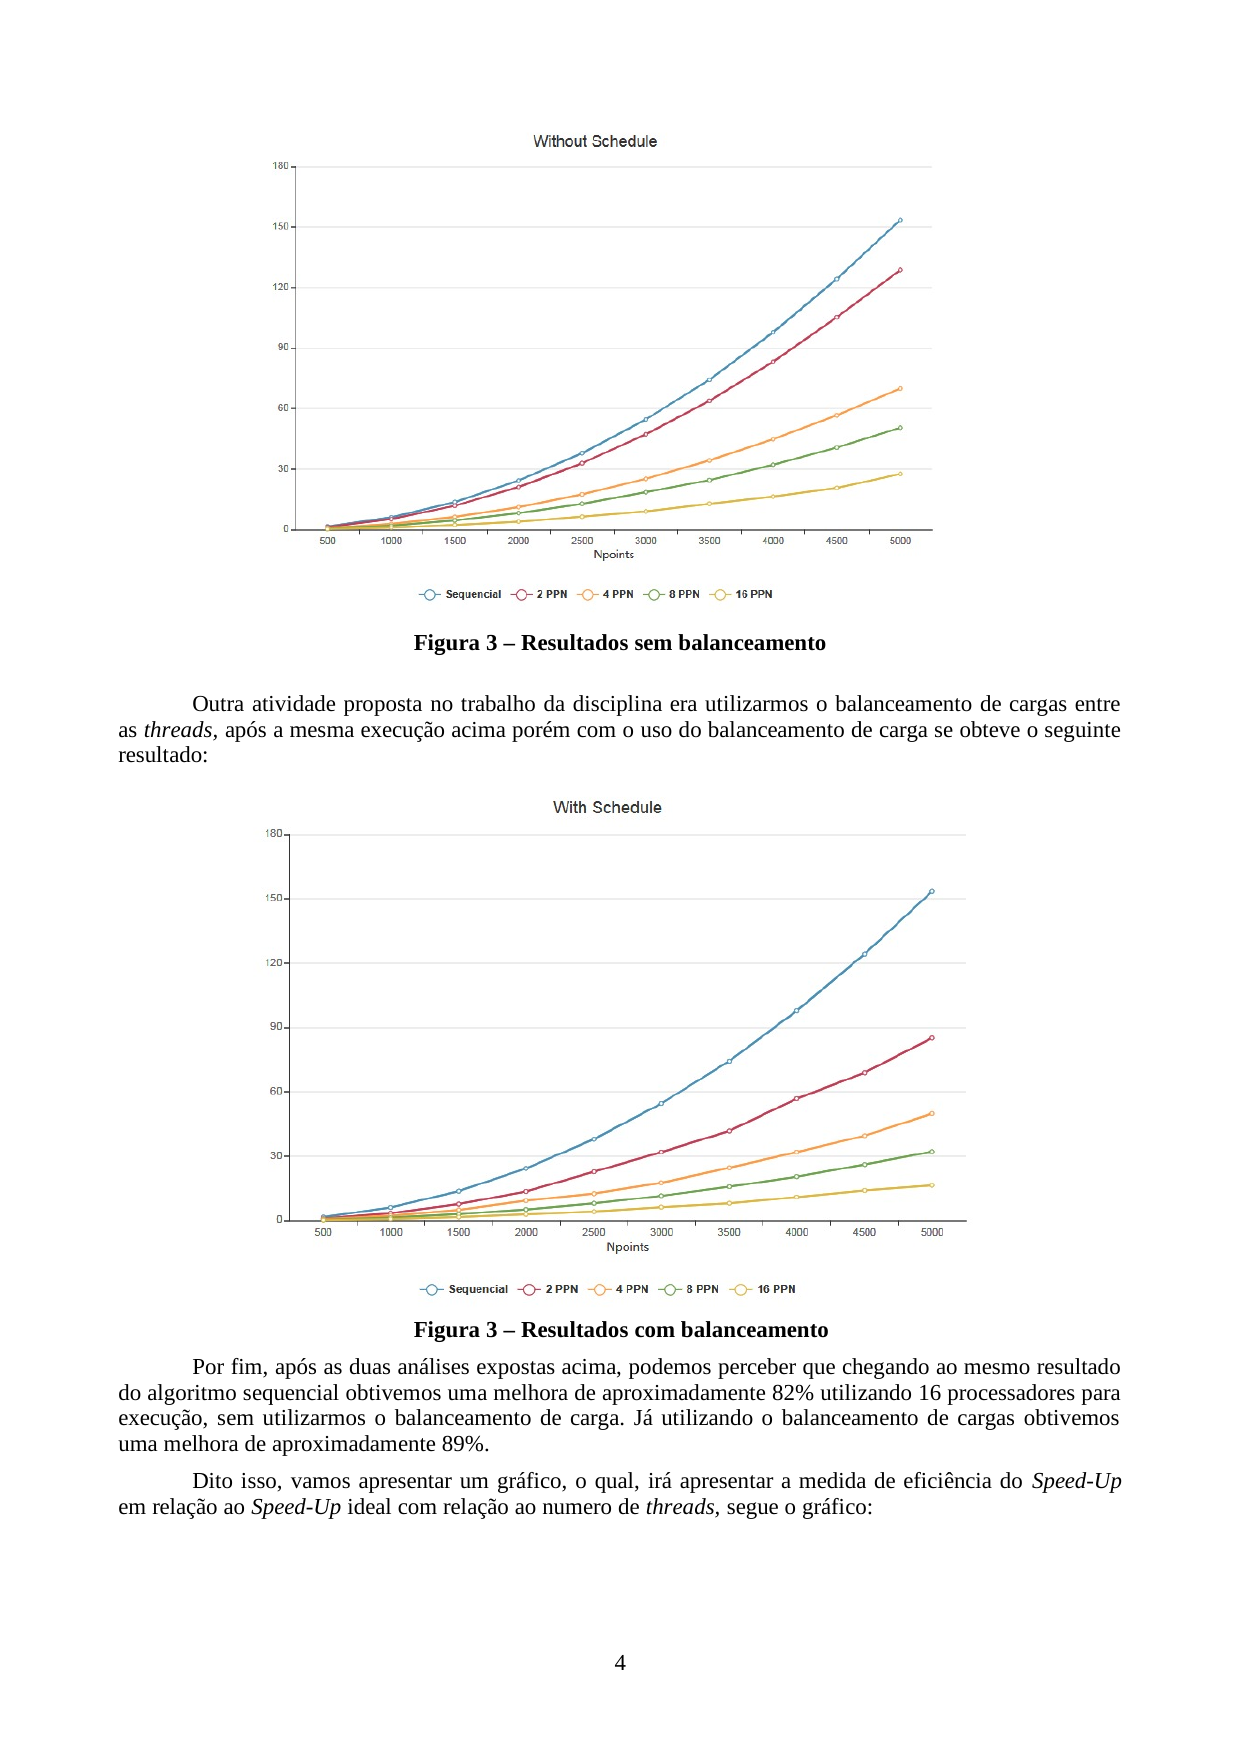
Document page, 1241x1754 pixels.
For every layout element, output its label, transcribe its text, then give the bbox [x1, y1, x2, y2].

text Figura 3 – Resultados sem balanceamento [118, 631, 1122, 656]
picture [243, 118, 997, 631]
text Dito isso, vamos apresentar um gráfico, o qual, irá apresentar a medida de eficiência do Speed-Up em relação ao Speed-Up ideal com relação ao numero de threads, segue o gráfico: [118, 1468, 1122, 1519]
text Outra atividade proposta no trabalho da disciplina era utilizarmos o balanceamento de cargas entre as threads, após a mesma execução acima porém com o uso do balanceamento de carga se obteve o seguinte resultado: [118, 691, 1122, 768]
text Figura 3 – Resultados com balanceamento [118, 1317, 1122, 1342]
picture [238, 767, 1002, 1317]
text Por fim, após as duas análises expostas acima, podemos perceber que chegando ao mesmo resultado do algoritmo sequencial obtivemos uma melhora de aproximadamente 82% utilizando 16 processadores para execução, sem utilizarmos o balanceamento de carga. Já utilizando o balanceamento de cargas obtivemos uma melhora de aproximadamente 89%. [118, 1354, 1122, 1456]
